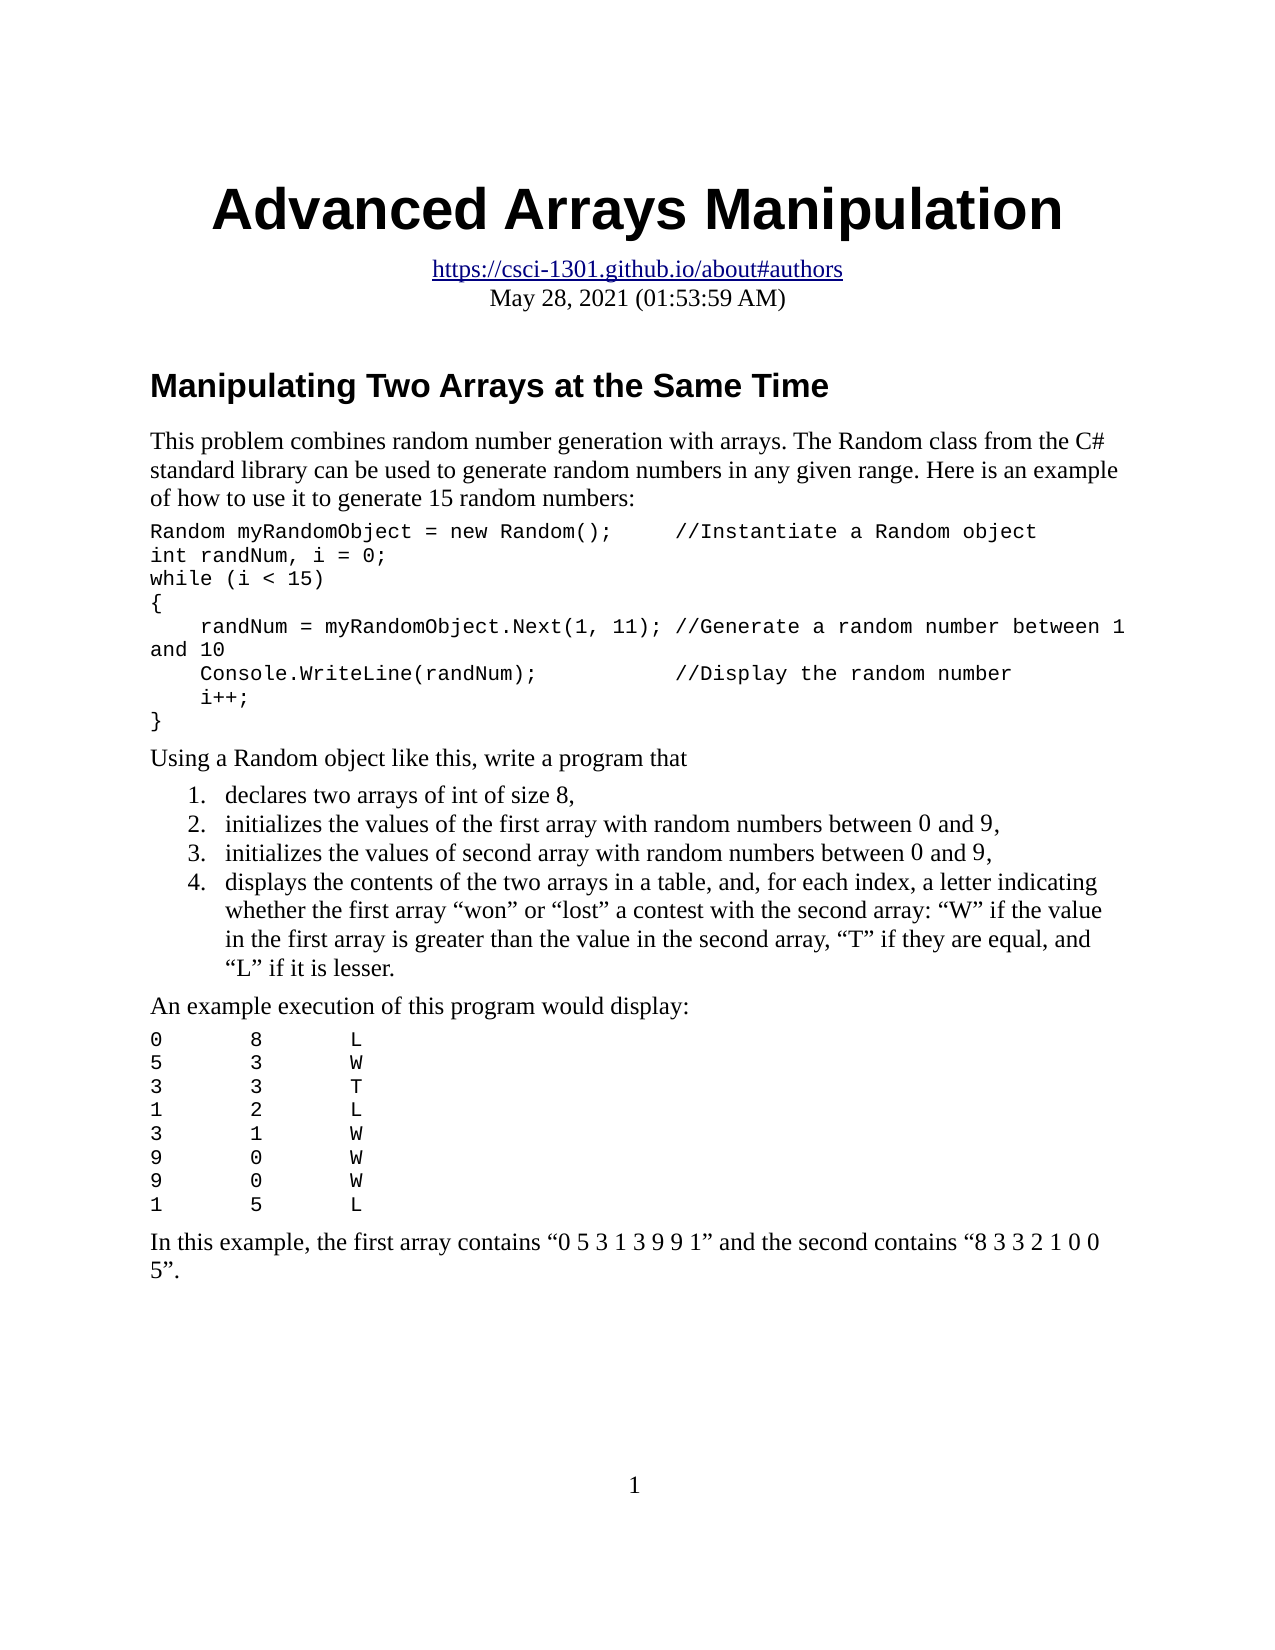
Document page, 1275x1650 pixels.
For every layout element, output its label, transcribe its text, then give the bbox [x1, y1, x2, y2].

text int randNum, i = 0; [150, 545, 1125, 568]
text 0 8 L [150, 1028, 1125, 1052]
text i++; [150, 687, 1125, 710]
text { [150, 592, 1125, 616]
text 1 5 L [150, 1194, 1125, 1218]
text 1 2 L [150, 1099, 1125, 1123]
text Random myRandomObject = new Random(); //Instantiate a Random object [150, 521, 1125, 545]
list initializes the values of the first array with random numbers between and , [187, 809, 1125, 838]
text 9 0 W [150, 1170, 1125, 1194]
text 3 3 T [150, 1076, 1125, 1099]
title Advanced Arrays Manipulation [150, 175, 1125, 242]
text https://csci-1301.github.io/about#authors [150, 254, 1125, 283]
subtitle Manipulating Two Arrays at the Same Time [150, 366, 1125, 404]
text while (i < 15) [150, 568, 1125, 592]
list declares two arrays of int of size 8, [187, 781, 1125, 809]
text randNum = myRandomObject.Next(1, 11); //Generate a random number between 1 and 10 [150, 616, 1125, 663]
text In this example, the first array contains “0 5 3 1 3 9 9 1” and the second contains “8 3 3 2 1 0 0 5”. [150, 1227, 1125, 1284]
text 3 1 W [150, 1123, 1125, 1147]
text This problem combines random number generation with arrays. The Random class from the C# standard library can be used to generate random numbers in any given range. Here is an example of how to use it to generate 15 random numbers: [150, 426, 1125, 512]
text An example execution of this program would display: [150, 991, 1125, 1019]
list displays the contents of the two arrays in a table, and, for each index, a letter indicating whether the first array “won” or “lost” a contest with the second array: “W” if the value in the first array is greater than the value in the second array, “T” if they are equal, and “L” if it is lesser. [187, 867, 1125, 982]
text 9 0 W [150, 1147, 1125, 1170]
text May 28, 2021 (01:53:59 AM) [150, 283, 1125, 312]
text Using a Random object like this, write a program that [150, 743, 1125, 772]
text Console.WriteLine(randNum); //Display the random number [150, 663, 1125, 687]
list initializes the values of second array with random numbers between and , [187, 838, 1125, 867]
text 5 3 W [150, 1052, 1125, 1076]
text } [150, 710, 1125, 734]
